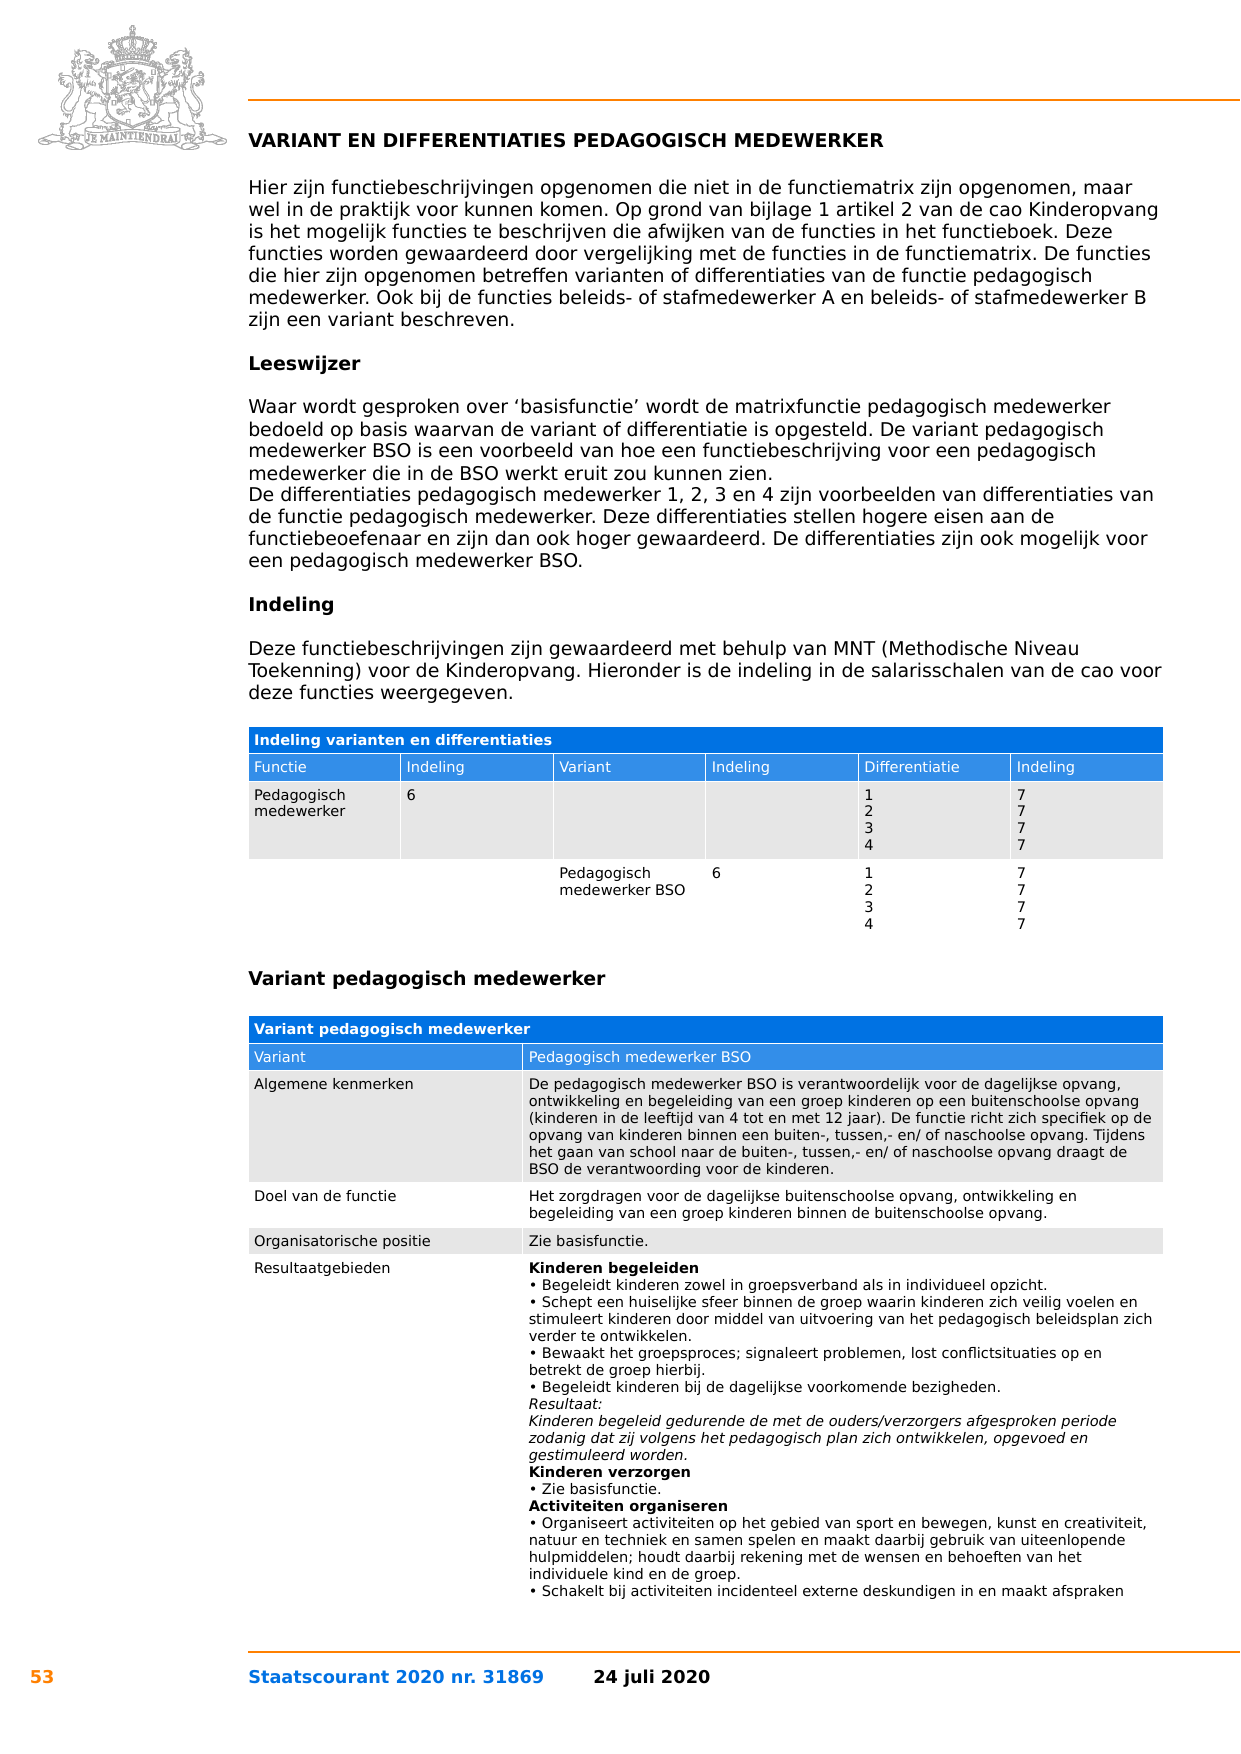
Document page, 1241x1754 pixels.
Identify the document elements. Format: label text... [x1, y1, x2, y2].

table_cell De pedagogisch medewerker BSO is verantwoordelijk voor de dagelijkse opvang, ontwikkeling en begeleiding van een groep kinderen op een buitenschoolse opvang (kinderen in de leeftijd van 4 tot en met 12 jaar). De functie richt zich specifiek op de opvang van kinderen binnen een buiten-, tussen,- en/ of naschoolse opvang. Tijdens het gaan van school naar de buiten-, tussen,- en/ of naschoolse opvang draagt de BSO de verantwoording voor de kinderen. [523, 1071, 1163, 1182]
table_cell [706, 782, 858, 859]
subtitle Leeswijzer [248, 353, 1163, 374]
text Waar wordt gesproken over ‘basisfunctie’ wordt de matrixfunctie pedagogisch medewerker bedoeld op basis waarvan de variant of differentiatie is opgesteld. De variant pedagogisch medewerker BSO is een voorbeeld van hoe een functiebeschrijving voor een pedagogisch medewerker die in de BSO werkt eruit zou kunnen zien. [248, 396, 1163, 484]
table_cell Indeling [401, 754, 553, 781]
table_cell Doel van de functie [249, 1184, 522, 1227]
table_cell Algemene kenmerken [249, 1071, 522, 1182]
text De differentiaties pedagogisch medewerker 1, 2, 3 en 4 zijn voorbeelden van differentiaties van de functie pedagogisch medewerker. Deze differentiaties stellen hogere eisen aan de functiebeoefenaar en zijn dan ook hoger gewaardeerd. De differentiaties zijn ook mogelijk voor een pedagogisch medewerker BSO. [248, 484, 1163, 572]
table_cell Kinderen begeleiden • Begeleidt kinderen zowel in groepsverband als in individueel opzicht. • Schept een huiselijke sfeer binnen de groep waarin kinderen zich veilig voelen en stimuleert kinderen door middel van uitvoering van het pedagogisch beleidsplan zich verder te ontwikkelen. • Bewaakt het groepsproces; signaleert problemen, lost conflictsituaties op en betrekt de groep hierbij. • Begeleidt kinderen bij de dagelijkse voorkomende bezigheden. Resultaat: Kinderen begeleid gedurende de met de ouders/verzorgers afgesproken periode zodanig dat zij volgens het pedagogisch plan zich ontwikkelen, opgevoed en gestimuleerd worden. Kinderen verzorgen • Zie basisfunctie. Activiteiten organiseren • Organiseert activiteiten op het gebied van sport en bewegen, kunst en creativiteit, natuur en techniek en samen spelen en maakt daarbij gebruik van uiteenlopende hulpmiddelen; houdt daarbij rekening met de wensen en behoeften van het individuele kind en de groep. • Schakelt bij activiteiten incidenteel externe deskundigen in en maakt afspraken [523, 1255, 1163, 1604]
table_cell Variant [554, 754, 705, 781]
text Hier zijn functiebeschrijvingen opgenomen die niet in de functiematrix zijn opgenomen, maar wel in de praktijk voor kunnen komen. Op grond van bijlage 1 artikel 2 van de cao Kinderopvang is het mogelijk functies te beschrijven die afwijken van de functies in het functieboek. Deze functies worden gewaardeerd door vergelijking met de functies in de functiematrix. De functies die hier zijn opgenomen betreffen varianten of differentiaties van de functie pedagogisch medewerker. Ook bij de functies beleids- of stafmedewerker A en beleids- of stafmedewerker B zijn een variant beschreven. [248, 177, 1163, 331]
table_cell 1 2 3 4 [859, 860, 1010, 937]
table_cell Zie basisfunctie. [523, 1228, 1163, 1254]
table_cell 1 2 3 4 [859, 782, 1010, 859]
table_cell 7 7 7 7 [1011, 860, 1163, 937]
table_cell Indeling [706, 754, 858, 781]
table_cell Variant [249, 1044, 522, 1070]
table_cell Differentiatie [859, 754, 1010, 781]
table_cell Pedagogisch medewerker BSO [554, 860, 705, 937]
table_cell Organisatorische positie [249, 1228, 522, 1254]
table_cell Pedagogisch medewerker BSO [523, 1044, 1163, 1070]
subtitle VARIANT EN DIFFERENTIATIES PEDAGOGISCH MEDEWERKER [248, 130, 1163, 152]
table_cell 7 7 7 7 [1011, 782, 1163, 859]
table_header Variant pedagogisch medewerker [249, 1016, 1163, 1043]
table_cell Functie [249, 754, 400, 781]
table_cell [401, 860, 553, 937]
picture [38, 25, 227, 150]
table_header Indeling varianten en differentiaties [249, 727, 1163, 753]
table_cell Pedagogisch medewerker [249, 782, 400, 859]
table_cell [554, 782, 705, 859]
subtitle Indeling [248, 594, 1163, 616]
text Deze functiebeschrijvingen zijn gewaardeerd met behulp van MNT (Methodische Niveau Toekenning) voor de Kinderopvang. Hieronder is de indeling in de salarisschalen van de cao voor deze functies weergegeven. [248, 638, 1163, 704]
table_cell 6 [401, 782, 553, 859]
table_cell Resultaatgebieden [249, 1255, 522, 1604]
table_cell 6 [706, 860, 858, 937]
table_cell Indeling [1011, 754, 1163, 781]
table_cell Het zorgdragen voor de dagelijkse buitenschoolse opvang, ontwikkeling en begeleiding van een groep kinderen binnen de buitenschoolse opvang. [523, 1184, 1163, 1227]
table_cell [249, 860, 400, 937]
subtitle Variant pedagogisch medewerker [248, 968, 1163, 990]
